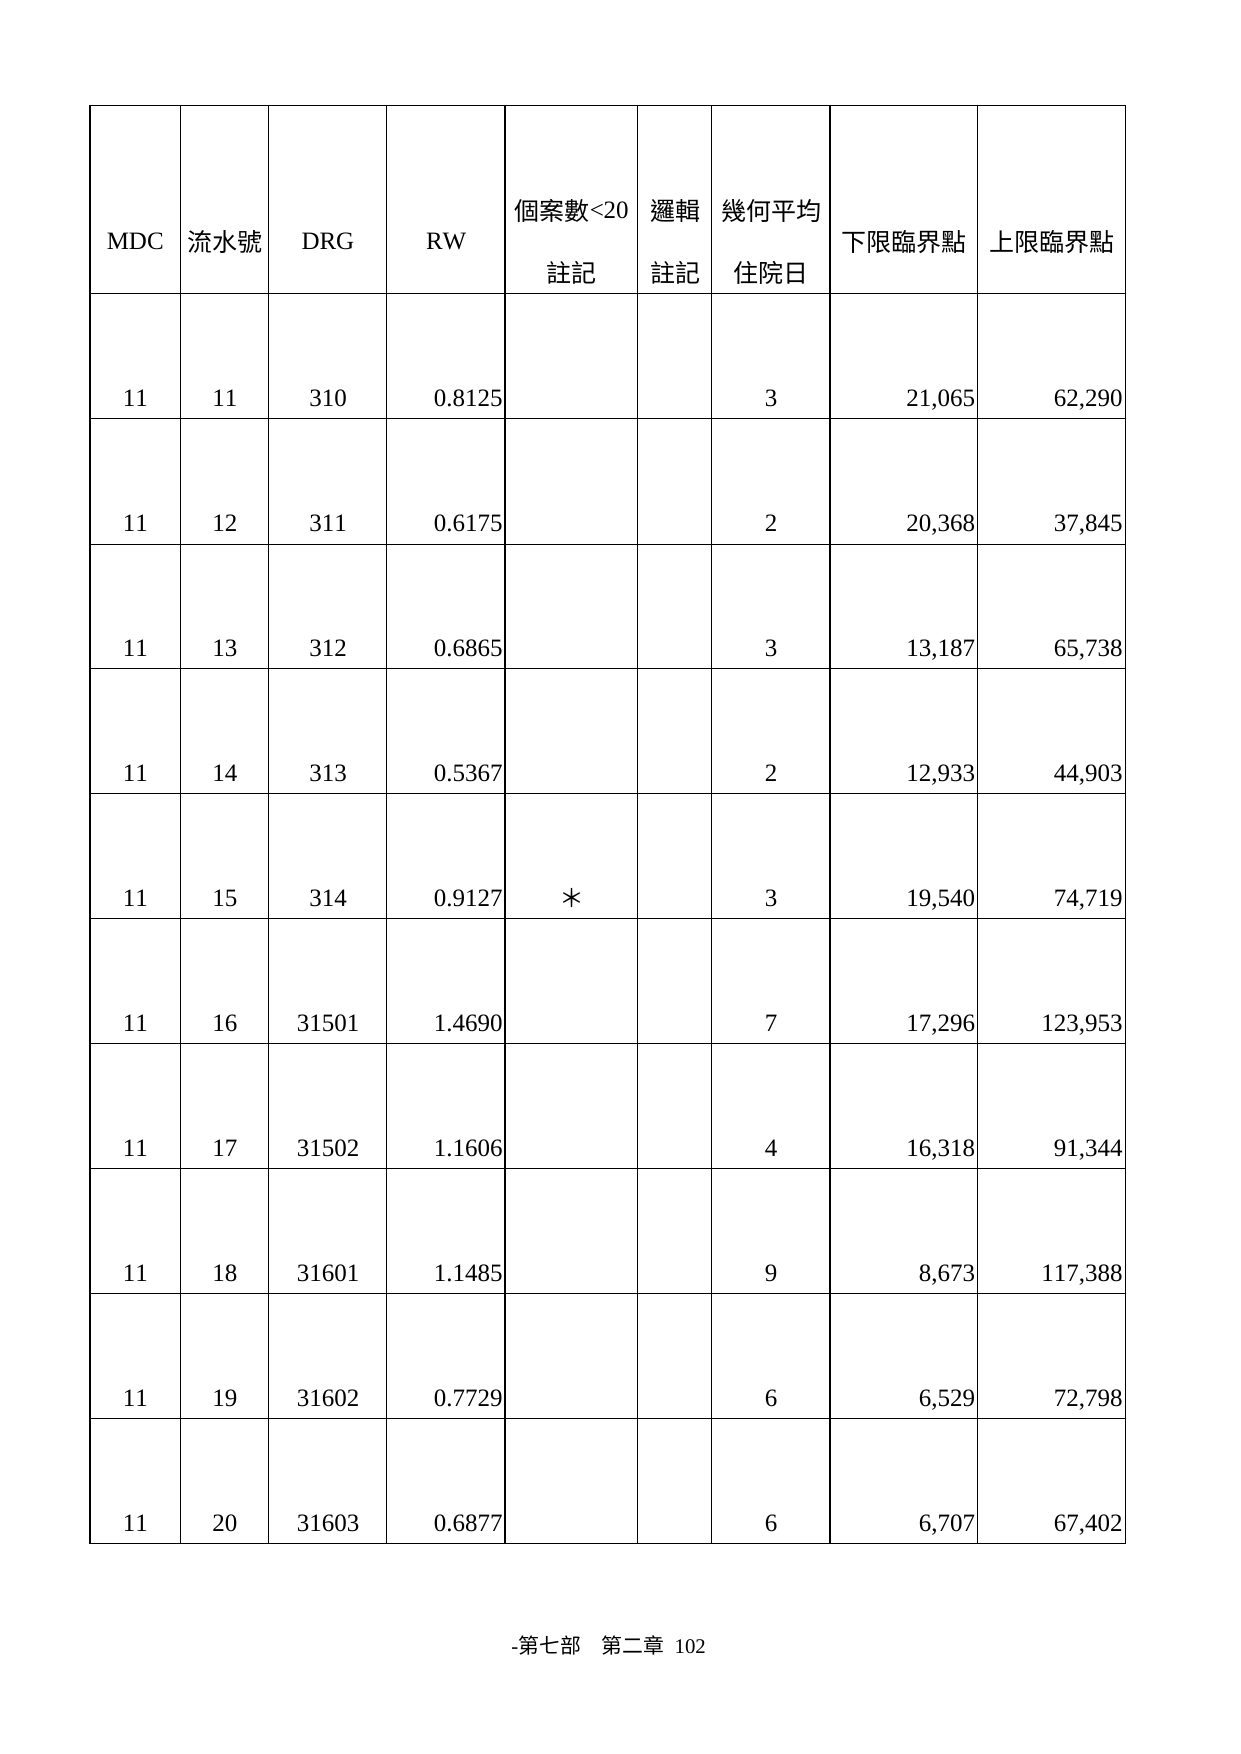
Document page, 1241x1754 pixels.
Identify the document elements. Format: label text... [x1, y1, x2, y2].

table_cell 31602 [269, 1294, 386, 1418]
table_cell 2 [712, 669, 829, 793]
table_cell 0.6877 [387, 1419, 504, 1543]
table_cell 20 [181, 1419, 268, 1543]
table_cell 0.6175 [387, 419, 504, 543]
table_cell 11 [91, 794, 180, 918]
table_header 邏輯註記 [638, 106, 711, 293]
table_cell 3 [712, 294, 829, 418]
table_cell [506, 419, 637, 543]
table_cell 37,845 [978, 419, 1125, 543]
table_cell 16,318 [831, 1044, 977, 1168]
table_cell ＊ [506, 794, 637, 918]
table_cell 17 [181, 1044, 268, 1168]
table_cell 1.1606 [387, 1044, 504, 1168]
table_cell 11 [91, 919, 180, 1043]
table_header RW [387, 106, 504, 293]
table_cell [638, 294, 711, 418]
table_cell 1.4690 [387, 919, 504, 1043]
table_cell 11 [91, 1044, 180, 1168]
table_cell 0.6865 [387, 545, 504, 668]
table_cell 31603 [269, 1419, 386, 1543]
table_header 上限臨界點 [978, 106, 1125, 293]
table_cell 2 [712, 419, 829, 543]
table_cell 12,933 [831, 669, 977, 793]
table_cell 18 [181, 1169, 268, 1293]
table_cell 11 [91, 1294, 180, 1418]
table_cell 0.5367 [387, 669, 504, 793]
table_cell 62,290 [978, 294, 1125, 418]
table_cell 19,540 [831, 794, 977, 918]
table_cell [638, 1294, 711, 1418]
table_cell 0.7729 [387, 1294, 504, 1418]
table_cell [638, 545, 711, 668]
table_cell [638, 1044, 711, 1168]
table_header MDC [91, 106, 180, 293]
table_cell [506, 294, 637, 418]
table_cell 314 [269, 794, 386, 918]
table_cell 6 [712, 1294, 829, 1418]
table_cell 117,388 [978, 1169, 1125, 1293]
table_cell [506, 919, 637, 1043]
table_cell [506, 545, 637, 668]
table_cell 19 [181, 1294, 268, 1418]
table_cell 6,529 [831, 1294, 977, 1418]
table_cell 15 [181, 794, 268, 918]
table_cell [638, 919, 711, 1043]
table_cell 11 [91, 419, 180, 543]
table_cell 31501 [269, 919, 386, 1043]
table_cell 44,903 [978, 669, 1125, 793]
table_cell [506, 1044, 637, 1168]
table_header 個案數<20註記 [506, 106, 637, 293]
table_cell 311 [269, 419, 386, 543]
table_cell 11 [91, 545, 180, 668]
table_cell [506, 1294, 637, 1418]
table_cell 31601 [269, 1169, 386, 1293]
table_cell [638, 1169, 711, 1293]
table_cell 4 [712, 1044, 829, 1168]
table_cell 20,368 [831, 419, 977, 543]
table_cell 13,187 [831, 545, 977, 668]
table_cell 11 [91, 294, 180, 418]
table_cell 313 [269, 669, 386, 793]
table_cell 6,707 [831, 1419, 977, 1543]
table_cell 13 [181, 545, 268, 668]
table_cell [638, 794, 711, 918]
table_cell [506, 1419, 637, 1543]
table_cell 310 [269, 294, 386, 418]
table_cell 11 [91, 1419, 180, 1543]
table_cell 16 [181, 919, 268, 1043]
table_cell 17,296 [831, 919, 977, 1043]
table_cell 67,402 [978, 1419, 1125, 1543]
table_cell 65,738 [978, 545, 1125, 668]
table_cell 11 [91, 1169, 180, 1293]
table_header 下限臨界點 [831, 106, 977, 293]
table_cell 11 [91, 669, 180, 793]
table_cell 1.1485 [387, 1169, 504, 1293]
table_cell 6 [712, 1419, 829, 1543]
table_cell 74,719 [978, 794, 1125, 918]
table_header 幾何平均住院日 [712, 106, 829, 293]
table_cell 0.9127 [387, 794, 504, 918]
table_cell 11 [181, 294, 268, 418]
table_header DRG [269, 106, 386, 293]
table_cell 312 [269, 545, 386, 668]
table_cell 72,798 [978, 1294, 1125, 1418]
table_cell 91,344 [978, 1044, 1125, 1168]
table_cell 3 [712, 794, 829, 918]
table_cell 21,065 [831, 294, 977, 418]
table_cell [638, 419, 711, 543]
table_cell [638, 669, 711, 793]
table_cell 14 [181, 669, 268, 793]
table_cell 123,953 [978, 919, 1125, 1043]
table_cell 12 [181, 419, 268, 543]
table_cell 3 [712, 545, 829, 668]
table_cell 9 [712, 1169, 829, 1293]
table_header 流水號 [181, 106, 268, 293]
table_cell [506, 1169, 637, 1293]
table_cell 8,673 [831, 1169, 977, 1293]
table_cell 0.8125 [387, 294, 504, 418]
table_cell 31502 [269, 1044, 386, 1168]
table_cell 7 [712, 919, 829, 1043]
table_cell [506, 669, 637, 793]
table_cell [638, 1419, 711, 1543]
